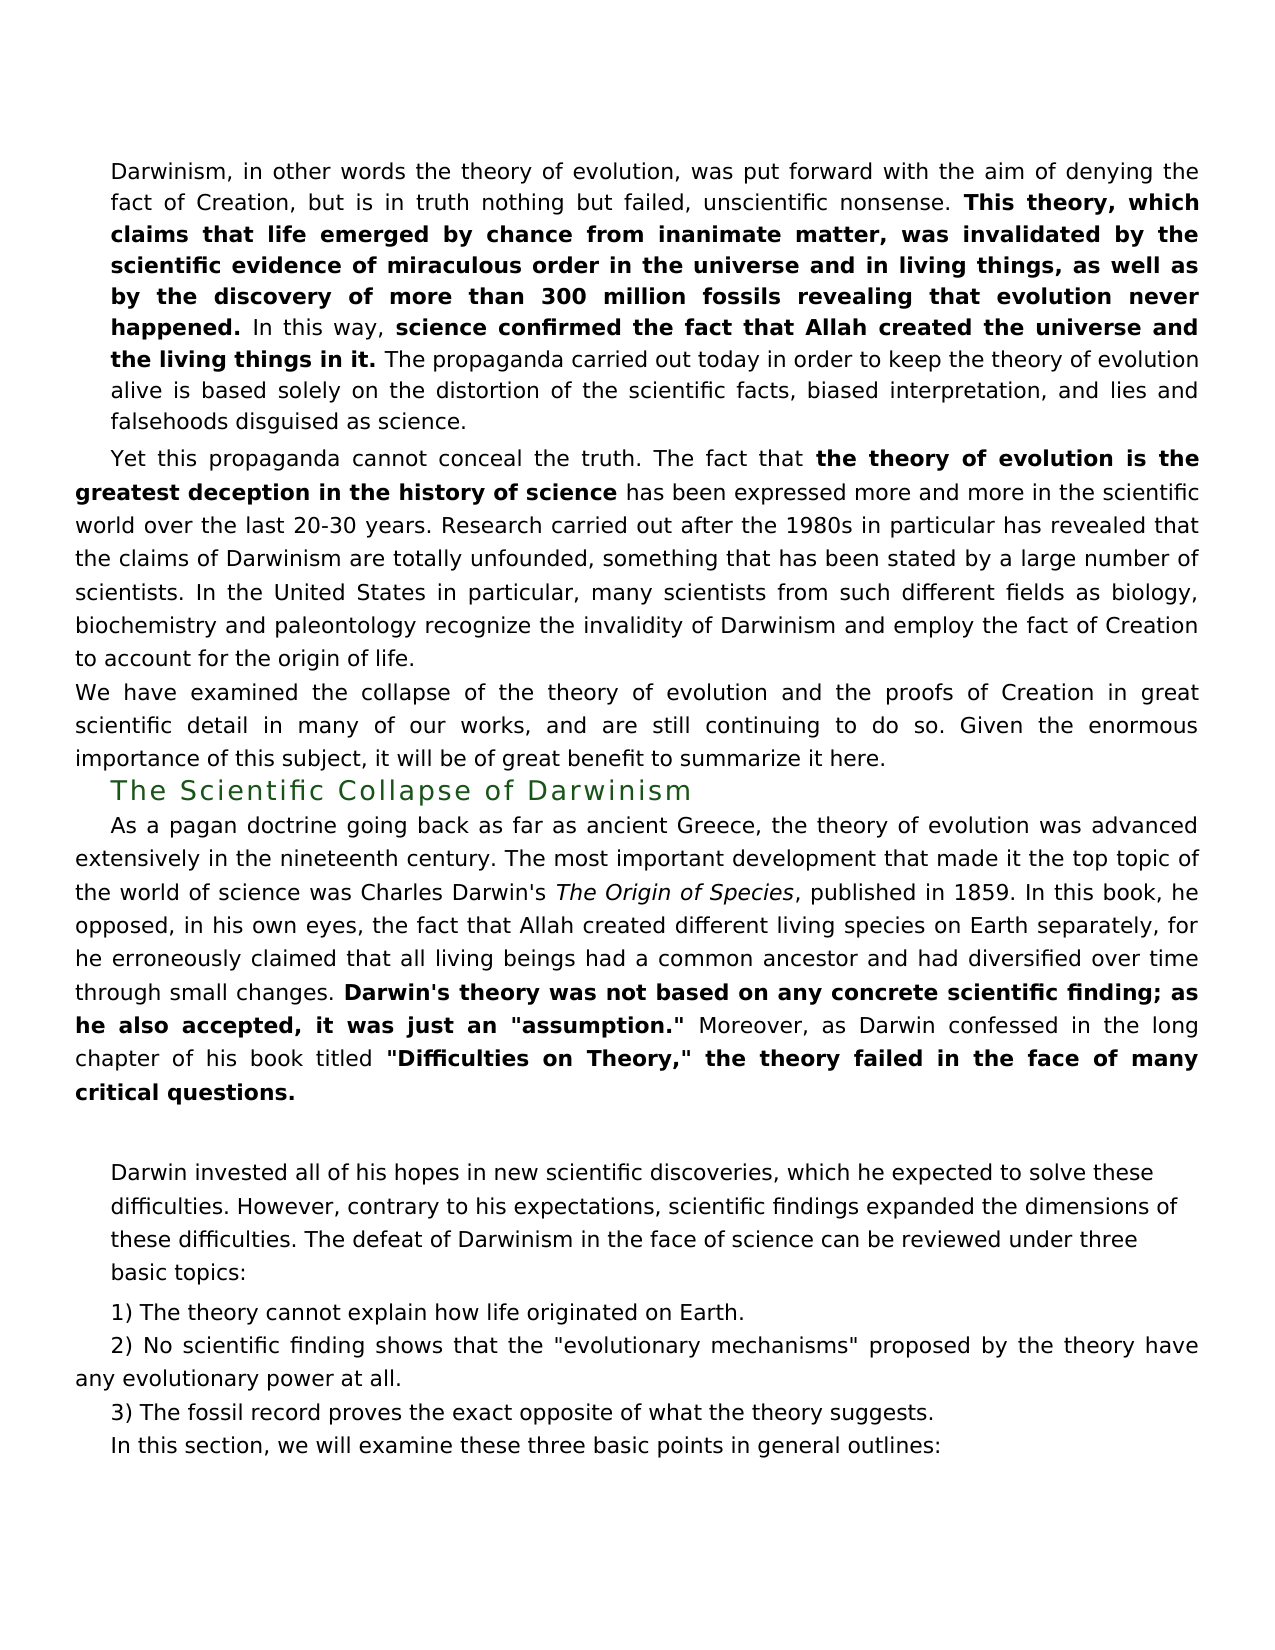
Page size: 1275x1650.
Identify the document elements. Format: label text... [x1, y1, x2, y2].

text 3) The fossil record proves the exact opposite of what the theory suggests. [75, 1393, 1200, 1427]
text We have examined the collapse of the theory of evolution and the proofs of Creation in great scientific detail in many of our works, and are still continuing to do so. Given the enormous importance of this subject, it will be of great benefit to summarize it here. [75, 673, 1200, 773]
text Darwinism, in other words the theory of evolution, was put forward with the aim of denying the fact of Creation, but is in truth nothing but failed, unscientific nonsense. This theory, which claims that life emerged by chance from inanimate matter, was invalidated by the scientific evidence of miraculous order in the universe and in living things, as well as by the discovery of more than 300 million fossils revealing that evolution never happened. In this way, science confirmed the fact that Allah created the universe and the living things in it. The propaganda carried out today in order to keep the theory of evolution alive is based solely on the distortion of the scientific facts, biased interpretation, and lies and falsehoods disguised as science. [110, 154, 1200, 436]
text In this section, we will examine these three basic points in general outlines: [75, 1427, 1200, 1460]
text As a pagan doctrine going back as far as ancient Greece, the theory of evolution was advanced extensively in the nineteenth century. The most important development that made it the top topic of the world of science was Charles Darwin's The Origin of Species, published in 1859. In this book, he opposed, in his own eyes, the fact that Allah created different living species on Earth separately, for he erroneously claimed that all living beings had a common ancestor and had diversified over time through small changes. Darwin's theory was not based on any concrete scientific finding; as he also accepted, it was just an "assumption." Moreover, as Darwin confessed in the long chapter of his book titled "Difficulties on Theory," the theory failed in the face of many critical questions. [75, 807, 1200, 1107]
text Darwin invested all of his hopes in new scientific discoveries, which he expected to solve these difficulties. However, contrary to his expectations, scientific findings expanded the dimensions of these difficulties. The defeat of Darwinism in the face of science can be reviewed under three basic topics: [110, 1154, 1200, 1287]
text The Scientific Collapse of Darwinism [75, 773, 1200, 807]
text 1) The theory cannot explain how life originated on Earth. [75, 1293, 1200, 1327]
text Yet this propaganda cannot conceal the truth. The fact that the theory of evolution is the greatest deception in the history of science has been expressed more and more in the scientific world over the last 20-30 years. Research carried out after the 1980s in particular has revealed that the claims of Darwinism are totally unfounded, something that has been stated by a large number of scientists. In the United States in particular, many scientists from such different fields as biology, biochemistry and paleontology recognize the invalidity of Darwinism and employ the fact of Creation to account for the origin of life. [75, 440, 1200, 673]
text 2) No scientific finding shows that the "evolutionary mechanisms" proposed by the theory have any evolutionary power at all. [75, 1327, 1200, 1393]
